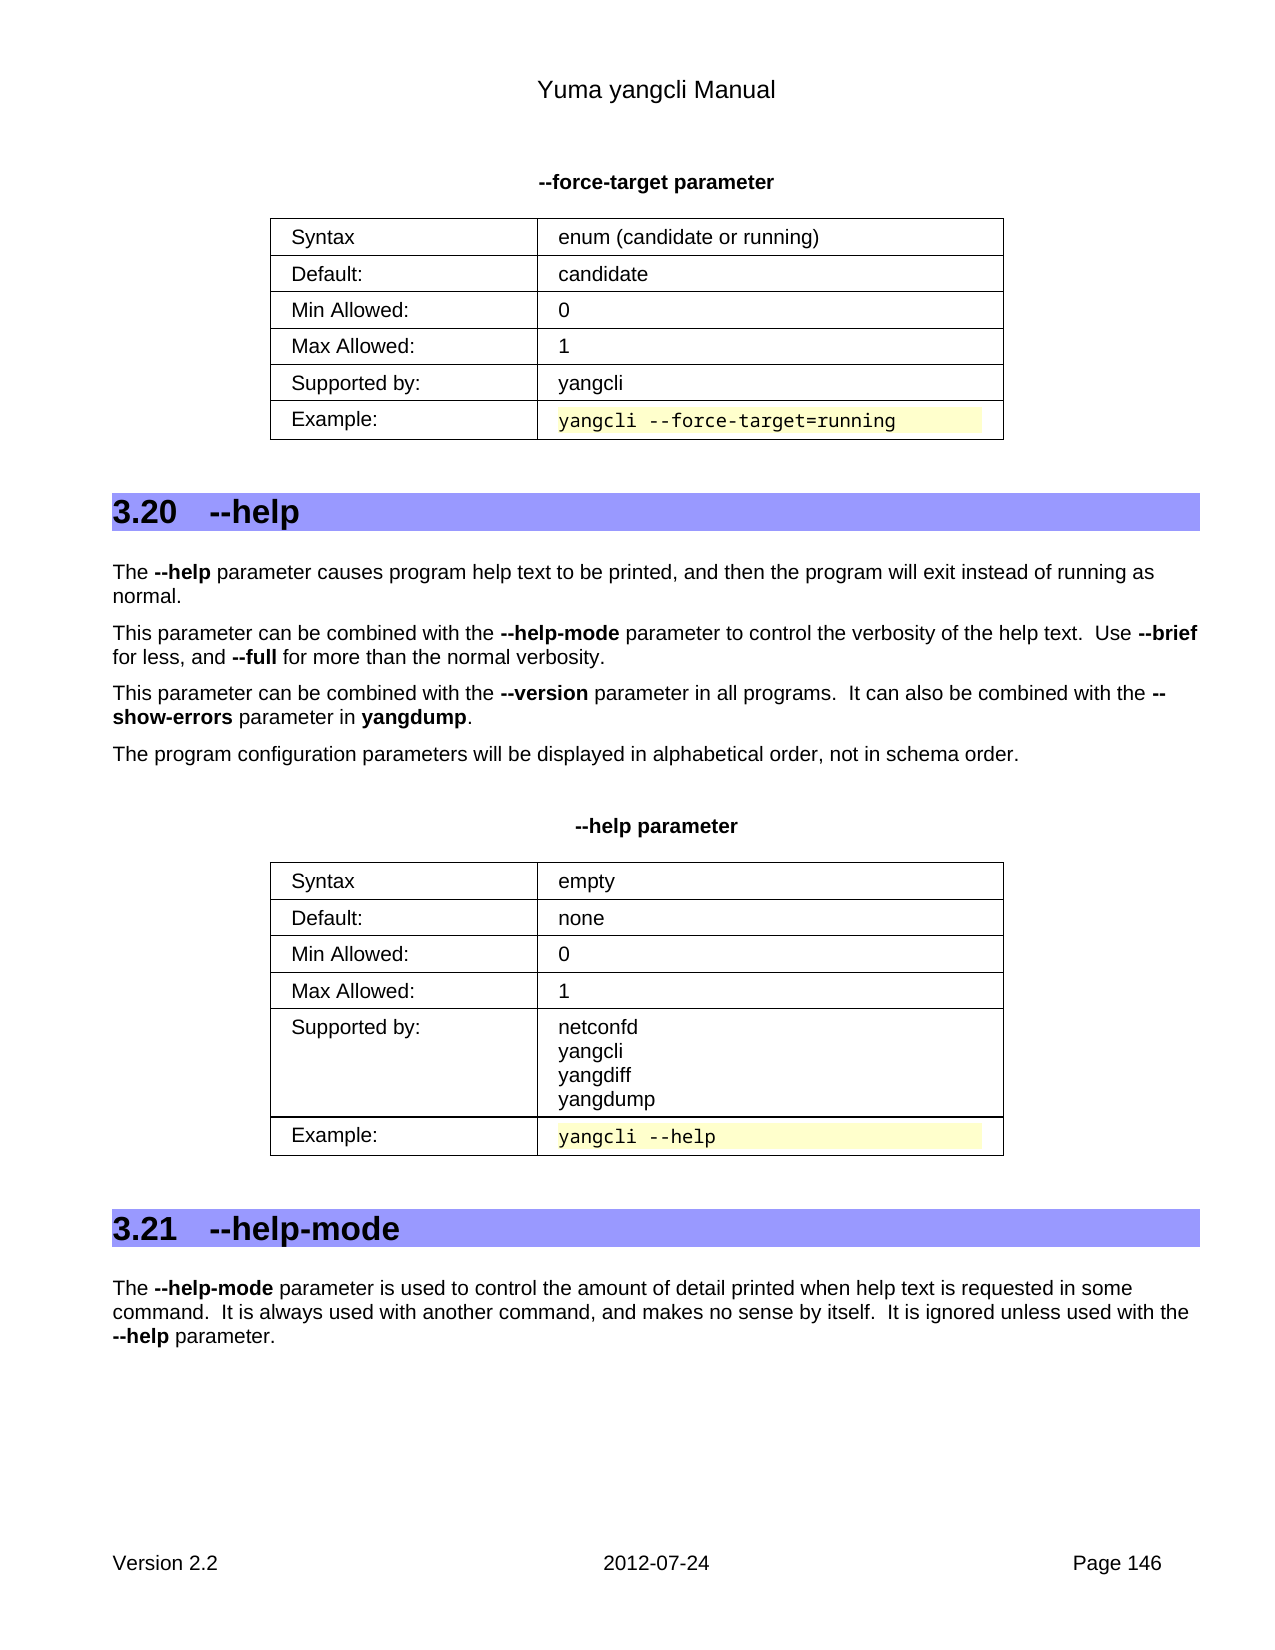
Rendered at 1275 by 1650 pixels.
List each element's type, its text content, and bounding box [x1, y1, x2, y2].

table_cell Default: [271, 900, 537, 935]
table_cell Supported by: [271, 1009, 537, 1116]
table_cell Example: [271, 401, 537, 438]
table_header Syntax [271, 863, 537, 899]
table_cell yangcli --force-target=running [538, 401, 1003, 438]
subtitle --force-target parameter [127, 170, 1185, 194]
table_cell Max Allowed: [271, 973, 537, 1008]
text This parameter can be combined with the --version parameter in all programs. It can also be combined with the --show-errors parameter in yangdump. [112, 681, 1200, 729]
subtitle --help-mode [112, 1209, 1200, 1247]
text The --help parameter causes program help text to be printed, and then the program will exit instead of running as normal. [112, 560, 1200, 608]
text The program configuration parameters will be displayed in alphabetical order, not in schema order. [112, 741, 1200, 765]
table_cell netconfd yangcli yangdiff yangdump [538, 1009, 1003, 1116]
table_header enum (candidate or running) [538, 219, 1003, 254]
table_cell 1 [538, 329, 1003, 364]
subtitle --help parameter [127, 814, 1185, 838]
table_cell 0 [538, 292, 1003, 327]
table_header Syntax [271, 219, 537, 254]
subtitle --help [112, 493, 1200, 531]
table_cell none [538, 900, 1003, 935]
table_cell Min Allowed: [271, 292, 537, 327]
table_cell 1 [538, 973, 1003, 1008]
table_cell yangcli [538, 365, 1003, 400]
table_cell yangcli --help [538, 1118, 1003, 1154]
table_cell Min Allowed: [271, 936, 537, 972]
table_cell Default: [271, 256, 537, 291]
table_cell Max Allowed: [271, 329, 537, 364]
table_cell 0 [538, 936, 1003, 972]
table_cell Example: [271, 1118, 537, 1154]
text The --help-mode parameter is used to control the amount of detail printed when help text is requested in some command. It is always used with another command, and makes no sense by itself. It is ignored unless used with the --help parameter. [112, 1276, 1200, 1348]
table_cell Supported by: [271, 365, 537, 400]
text This parameter can be combined with the --help-mode parameter to control the verbosity of the help text. Use --brief for less, and --full for more than the normal verbosity. [112, 621, 1200, 668]
table_header empty [538, 863, 1003, 899]
table_cell candidate [538, 256, 1003, 291]
